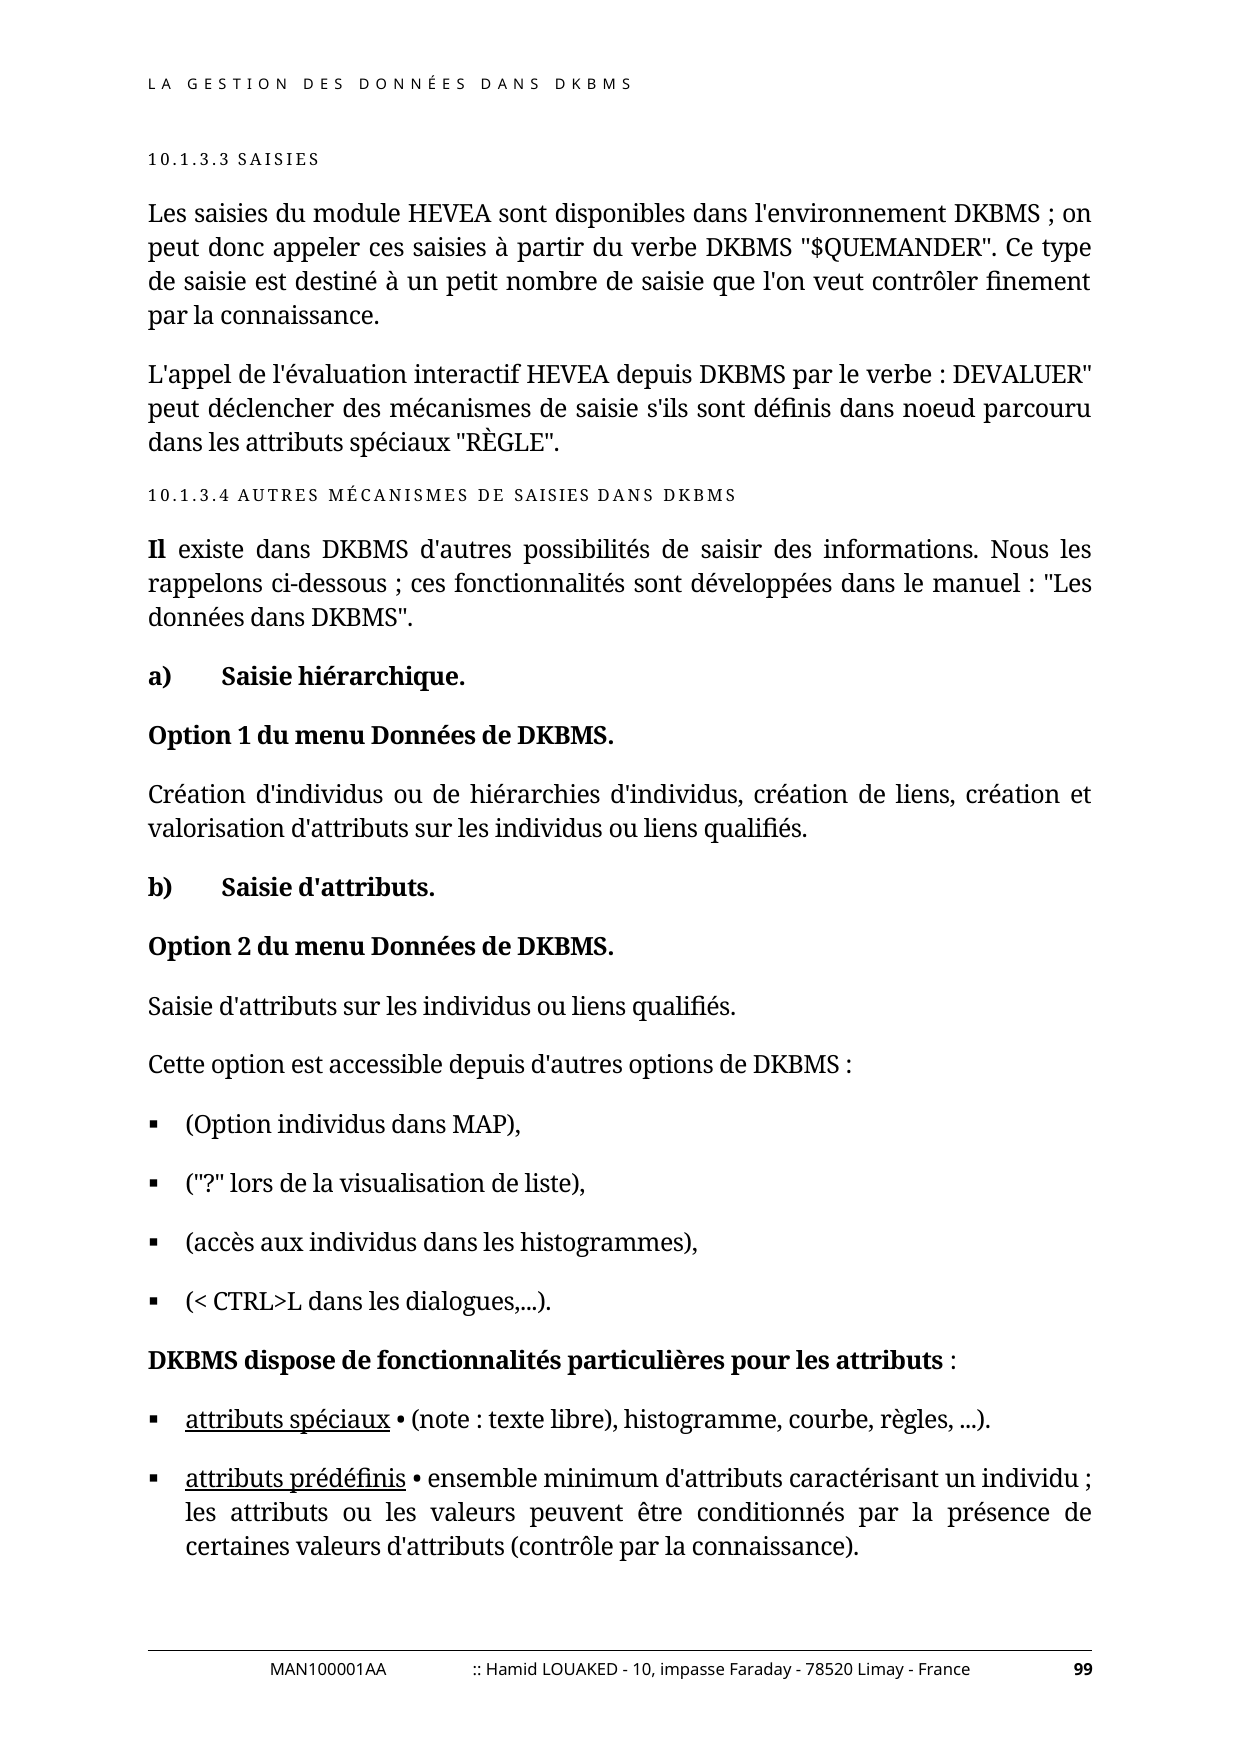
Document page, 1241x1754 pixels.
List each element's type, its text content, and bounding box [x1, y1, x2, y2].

list (< CTRL>L dans les dialogues,...). [148, 1283, 1092, 1317]
list attributs prédéfinis • ensemble minimum d'attributs caractérisant un individu ; les attributs ou les valeurs peuvent être conditionnés par la présence de certaines valeurs d'attributs (contrôle par la connaissance). [148, 1461, 1092, 1563]
list ("?" lors de la visualisation de liste), [148, 1165, 1092, 1199]
subtitle Saisies [148, 148, 1092, 170]
list (accès aux individus dans les histogrammes), [148, 1224, 1092, 1258]
list attributs spéciaux • (note : texte libre), histogramme, courbe, règles, ...). [148, 1402, 1092, 1436]
text Cette option est accessible depuis d'autres options de DKBMS : [148, 1047, 1092, 1081]
text Saisie d'attributs sur les individus ou liens qualifiés. [148, 988, 1092, 1022]
text L'appel de l'évaluation interactif HEVEA depuis DKBMS par le verbe : DEVALUER" peut déclencher des mécanismes de saisie s'ils sont définis dans noeud parcouru dans les attributs spéciaux "RÈGLE". [148, 357, 1092, 459]
list (Option individus dans MAP), [148, 1106, 1092, 1140]
text Option 1 du menu Données de DKBMS. [148, 718, 1092, 752]
text Les saisies du module HEVEA sont disponibles dans l'environnement DKBMS ; on peut donc appeler ces saisies à partir du verbe DKBMS "$QUEMANDER". Ce type de saisie est destiné à un petit nombre de saisie que l'on veut contrôler finement par la connaissance. [148, 195, 1092, 332]
text a) Saisie hiérarchique. [148, 659, 1092, 693]
text DKBMS dispose de fonctionnalités particulières pour les attributs : [148, 1342, 1092, 1377]
text b) Saisie d'attributs. [148, 870, 1092, 904]
text Option 2 du menu Données de DKBMS. [148, 929, 1092, 963]
text Il existe dans DKBMS d'autres possibilités de saisir des informations. Nous les rappelons ci-dessous ; ces fonctionnalités sont développées dans le manuel : "Les données dans DKBMS". [148, 532, 1092, 634]
subtitle Autres mécanismes de saisies dans DKBMS [148, 484, 1092, 507]
text Création d'individus ou de hiérarchies d'individus, création de liens, création et valorisation d'attributs sur les individus ou liens qualifiés. [148, 777, 1092, 845]
